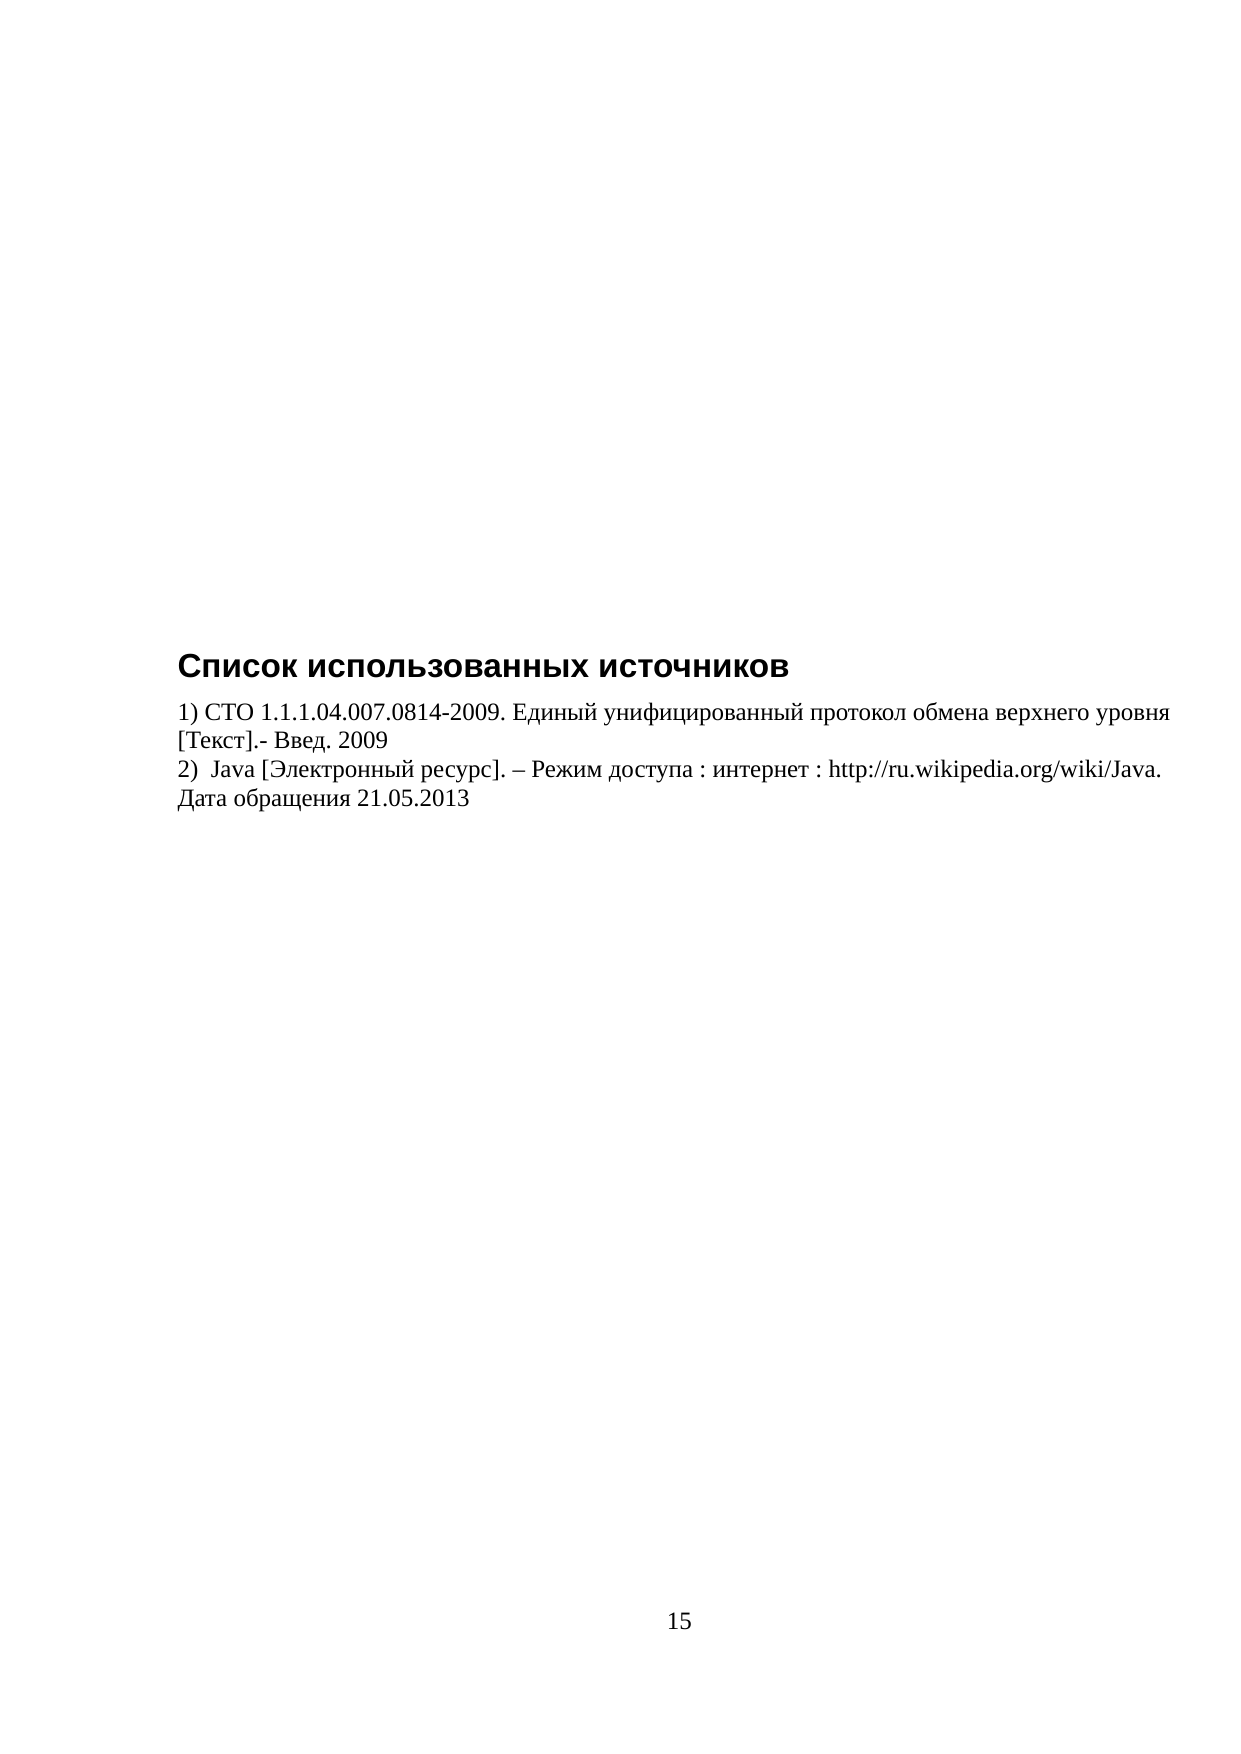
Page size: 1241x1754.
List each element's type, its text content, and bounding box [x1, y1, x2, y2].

text 2) Java [Электронный ресурс]. – Режим доступа : интернет : http://ru.wikipedia.org/wiki/Java. Дата обращения 21.05.2013 [177, 754, 1181, 812]
text 1) СТО 1.1.1.04.007.0814-2009. Единый унифицированный протокол обмена верхнего уровня [Текст].- Введ. 2009 [177, 697, 1181, 754]
subtitle Список использованных источников [177, 646, 1181, 684]
